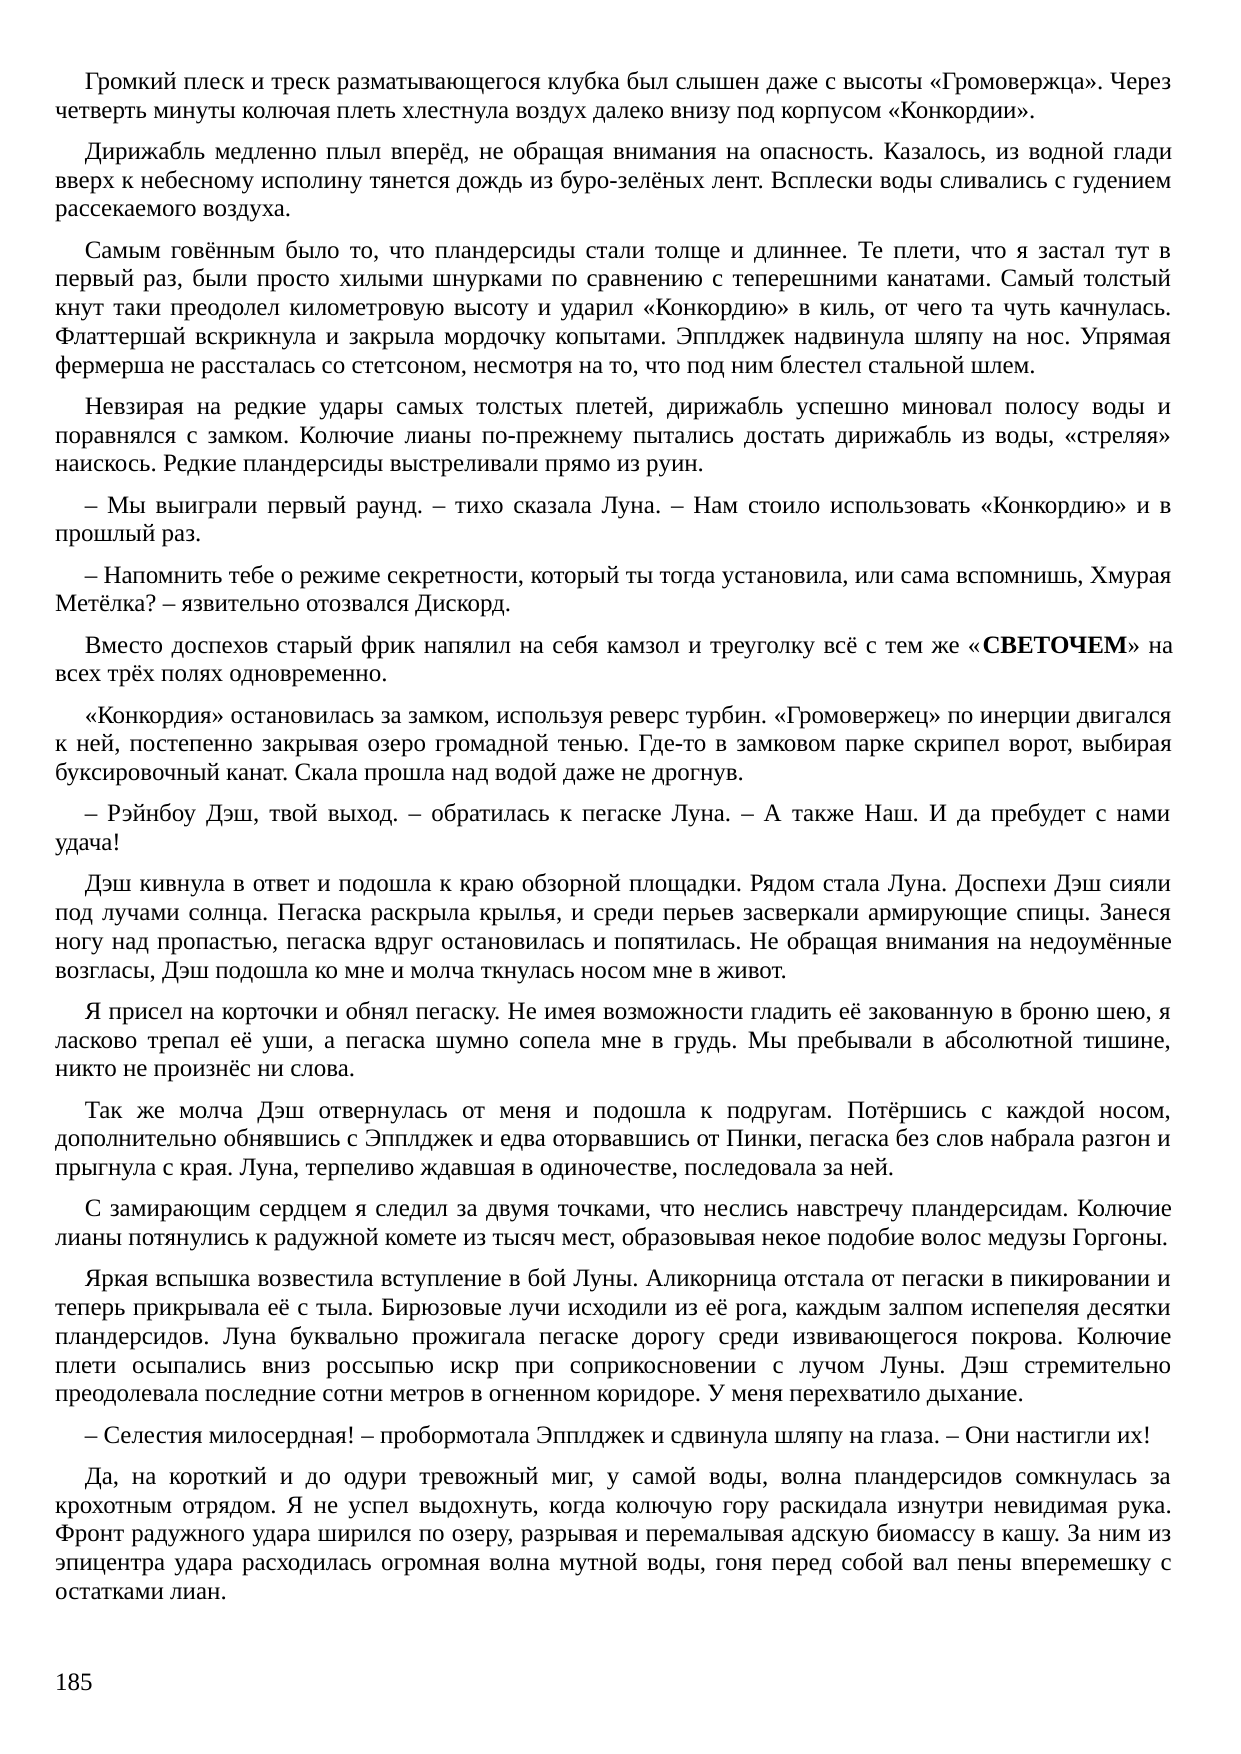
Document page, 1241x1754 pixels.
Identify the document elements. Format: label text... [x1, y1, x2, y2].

text – Рэйнбоу Дэш, твой выход. – обратилась к пегаске Луна. – А также Наш. И да пребудет с нами удача! [55, 798, 1173, 856]
text Вместо доспехов старый фрик напялил на себя камзол и треуголку всё с тем же «СВЕТОЧЕМ» на всех трёх полях одновременно. [55, 630, 1173, 687]
text Так же молча Дэш отвернулась от меня и подошла к подругам. Потёршись с каждой носом, дополнительно обнявшись с Эпплджек и едва оторвавшись от Пинки, пегаска без слов набрала разгон и прыгнула с края. Луна, терпеливо ждавшая в одиночестве, последовала за ней. [55, 1095, 1173, 1181]
text Дэш кивнула в ответ и подошла к краю обзорной площадки. Рядом стала Луна. Доспехи Дэш сияли под лучами солнца. Пегаска раскрыла крылья, и среди перьев засверкали армирующие спицы. Занеся ногу над пропастью, пегаска вдруг остановилась и попятилась. Не обращая внимания на недоумённые возгласы, Дэш подошла ко мне и молча ткнулась носом мне в живот. [55, 868, 1173, 983]
text Да, на короткий и до одури тревожный миг, у самой воды, волна пландерсидов сомкнулась за крохотным отрядом. Я не успел выдохнуть, когда колючую гору раскидала изнутри невидимая рука. Фронт радужного удара ширился по озеру, разрывая и перемалывая адскую биомассу в кашу. За ним из эпицентра удара расходилась огромная волна мутной воды, гоня перед собой вал пены вперемешку с остатками лиан. [55, 1461, 1173, 1605]
text С замирающим сердцем я следил за двумя точками, что неслись навстречу пландерсидам. Колючие лианы потянулись к радужной комете из тысяч мест, образовывая некое подобие волос медузы Горгоны. [55, 1193, 1173, 1251]
text Невзирая на редкие удары самых толстых плетей, дирижабль успешно миновал полосу воды и поравнялся с замком. Колючие лианы по-прежнему пытались достать дирижабль из воды, «стреляя» наискось. Редкие пландерсиды выстреливали прямо из руин. [55, 391, 1173, 477]
text Дирижабль медленно плыл вперёд, не обращая внимания на опасность. Казалось, из водной глади вверх к небесному исполину тянется дождь из буро-зелёных лент. Всплески воды сливались с гудением рассекаемого воздуха. [55, 136, 1173, 222]
text Самым говённым было то, что пландерсиды стали толще и длиннее. Те плети, что я застал тут в первый раз, были просто хилыми шнурками по сравнению с теперешними канатами. Самый толстый кнут таки преодолел километровую высоту и ударил «Конкордию» в киль, от чего та чуть качнулась. Флаттершай вскрикнула и закрыла мордочку копытами. Эпплджек надвинула шляпу на нос. Упрямая фермерша не рассталась со стетсоном, несмотря на то, что под ним блестел стальной шлем. [55, 235, 1173, 378]
text – Мы выиграли первый раунд. – тихо сказала Луна. – Нам стоило использовать «Конкордию» и в прошлый раз. [55, 490, 1173, 547]
text – Напомнить тебе о режиме секретности, который ты тогда установила, или сама вспомнишь, Хмурая Метёлка? – язвительно отозвался Дискорд. [55, 560, 1173, 617]
text Громкий плеск и треск разматывающегося клубка был слышен даже с высоты «Громовержца». Через четверть минуты колючая плеть хлестнула воздух далеко внизу под корпусом «Конкордии». [55, 66, 1173, 123]
text «Конкордия» остановилась за замком, используя реверс турбин. «Громовержец» по инерции двигался к ней, постепенно закрывая озеро громадной тенью. Где-то в замковом парке скрипел ворот, выбирая буксировочный канат. Скала прошла над водой даже не дрогнув. [55, 700, 1173, 786]
text Яркая вспышка возвестила вступление в бой Луны. Аликорница отстала от пегаски в пикировании и теперь прикрывала её с тыла. Бирюзовые лучи исходили из её рога, каждым залпом испепеляя десятки пландерсидов. Луна буквально прожигала пегаске дорогу среди извивающегося покрова. Колючие плети осыпались вниз россыпью искр при соприкосновении с лучом Луны. Дэш стремительно преодолевала последние сотни метров в огненном коридоре. У меня перехватило дыхание. [55, 1263, 1173, 1407]
text – Селестия милосердная! – пробормотала Эпплджек и сдвинула шляпу на глаза. – Они настигли их! [55, 1420, 1173, 1448]
text Я присел на корточки и обнял пегаску. Не имея возможности гладить её закованную в броню шею, я ласково трепал её уши, а пегаска шумно сопела мне в грудь. Мы пребывали в абсолютной тишине, никто не произнёс ни слова. [55, 996, 1173, 1082]
